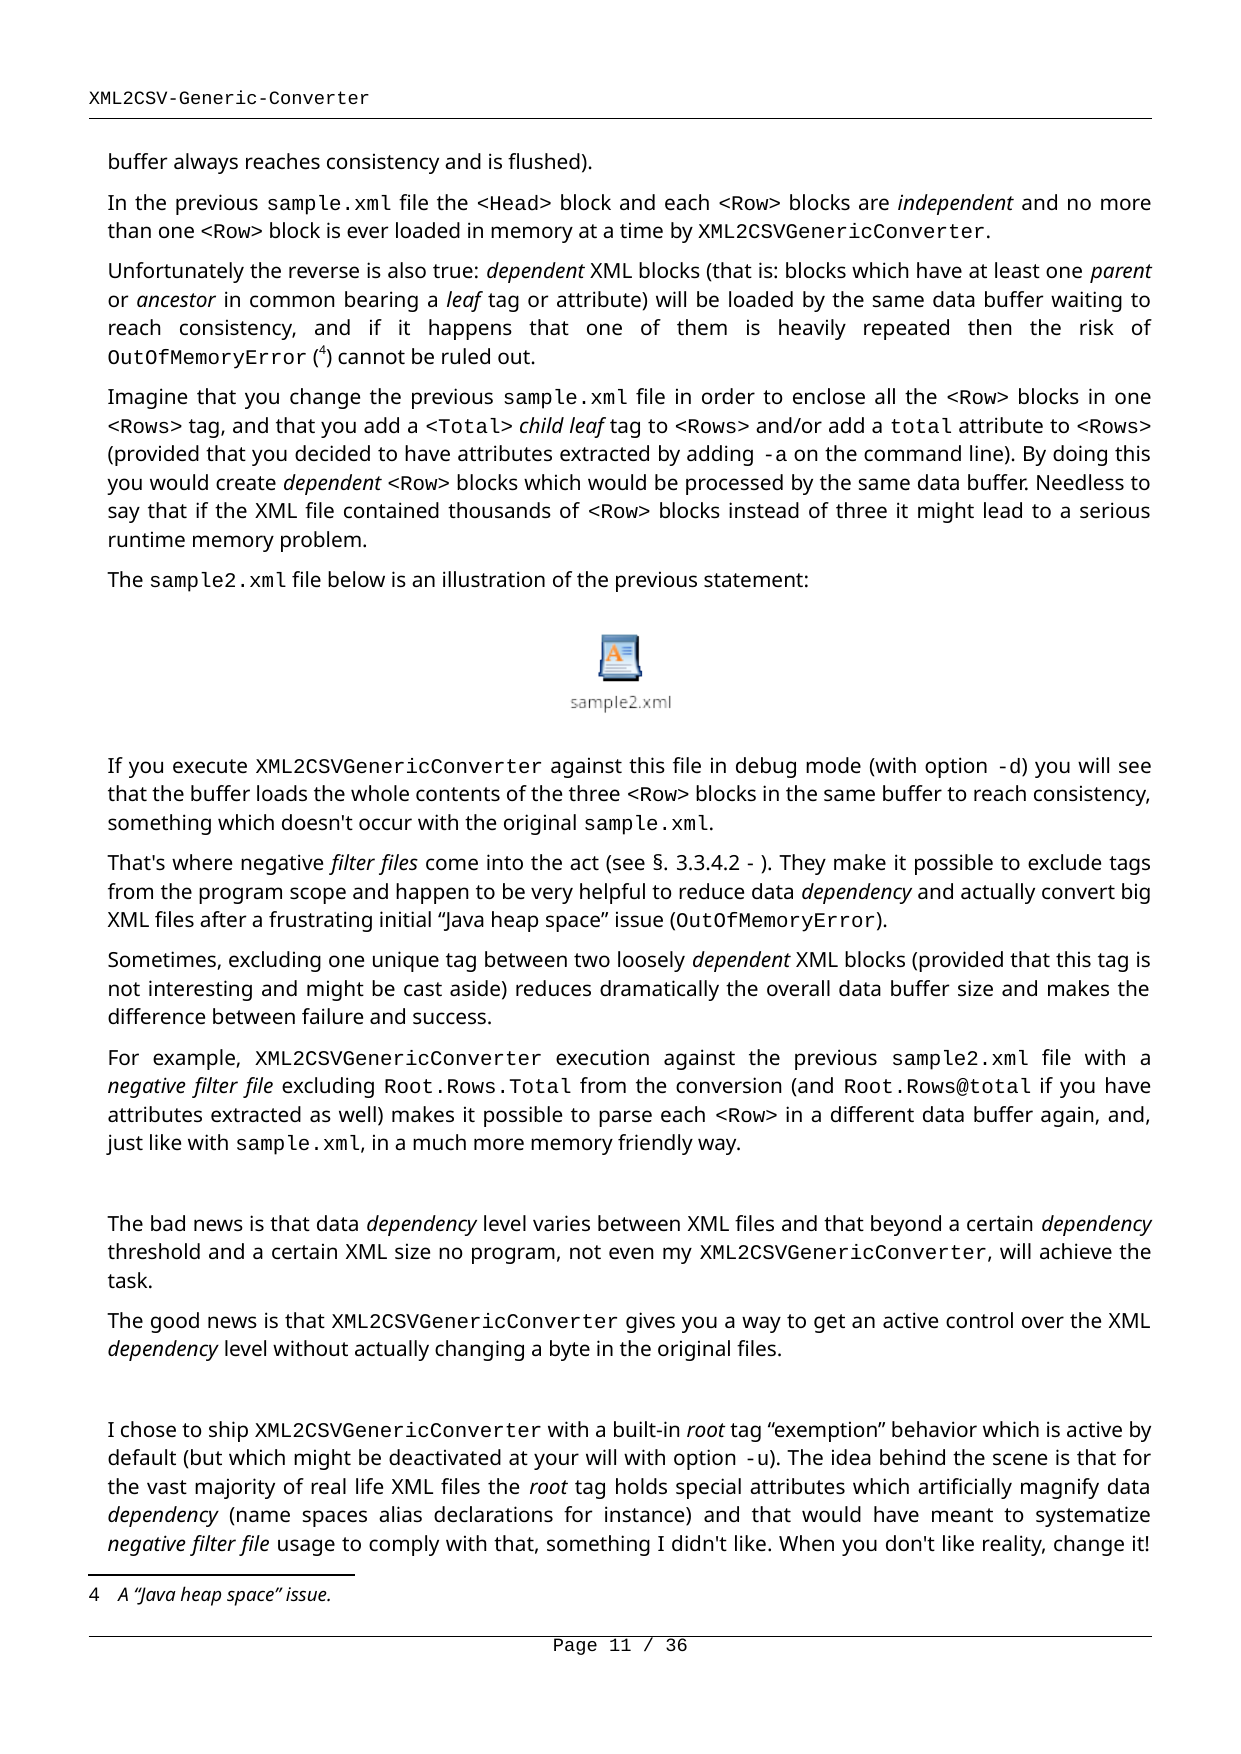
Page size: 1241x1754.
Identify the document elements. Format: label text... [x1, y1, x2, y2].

text That's where negative filter files come into the act (see §. 3.3.4.2 - ). They make it possible to exclude tags from the program scope and happen to be very helpful to reduce data dependency and actually convert big XML files after a frustrating initial “Java heap space” issue (OutOfMemoryError). [107, 848, 1152, 934]
text The sample2.xml file below is an illustration of the previous statement: [107, 565, 1152, 594]
text The bad news is that data dependency level varies between XML files and that beyond a certain dependency threshold and a certain XML size no program, not even my XML2CSVGenericConverter, will achieve the task. [107, 1209, 1152, 1294]
text The good news is that XML2CSVGenericConverter gives you a way to get an active control over the XML dependency level without actually changing a byte in the original files. [107, 1306, 1152, 1363]
text Unfortunately the reverse is also true: dependent XML blocks (that is: blocks which have at least one parent or ancestor in common bearing a leaf tag or attribute) will be loaded by the same data buffer waiting to reach consistency, and if it happens that one of them is heavily repeated then the risk of OutOfMemoryError () cannot be ruled out. [107, 257, 1152, 370]
text A “Java heap space” issue. [88, 1581, 1152, 1606]
text For example, XML2CSVGenericConverter execution against the previous sample2.xml file with a negative filter file excluding Root.Rows.Total from the conversion (and Root.Rows@total if you have attributes extracted as well) makes it possible to parse each <Row> in a different data buffer again, and, just like with sample.xml, in a much more memory friendly way. [107, 1043, 1152, 1157]
text buffer always reaches consistency and is flushed). [107, 147, 1152, 176]
text I chose to ship XML2CSVGenericConverter with a built-in root tag “exemption” behavior which is active by default (but which might be deactivated at your will with option -u). The idea behind the scene is that for the vast majority of real life XML files the root tag holds special attributes which artificially magnify data dependency (name spaces alias declarations for instance) and that would have meant to systematize negative filter file usage to comply with that, something I didn't like. When you don't like reality, change it! [107, 1415, 1152, 1557]
text In the previous sample.xml file the <Head> block and each <Row> blocks are independent and no more than one <Row> block is ever loaded in memory at a time by XML2CSVGenericConverter. [107, 188, 1152, 245]
text Imagine that you change the previous sample.xml file in order to enclose all the <Row> blocks in one <Rows> tag, and that you add a <Total> child leaf tag to <Rows> and/or add a total attribute to <Rows> (provided that you decided to have attributes extracted by adding -a on the command line). By doing this you would create dependent <Row> blocks which would be processed by the same data buffer. Needless to say that if the XML file contained thousands of <Row> blocks instead of three it might lead to a serious runtime memory problem. [107, 382, 1152, 553]
text If you execute XML2CSVGenericConverter against this file in debug mode (with option -d) you will see that the buffer loads the whole contents of the three <Row> blocks in the same buffer to reach consistency, something which doesn't occur with the original sample.xml. [107, 646, 1152, 837]
text Sometimes, excluding one unique tag between two loosely dependent XML blocks (provided that this tag is not interesting and might be cast aside) reduces dramatically the overall data buffer size and makes the difference between failure and success. [107, 946, 1152, 1031]
